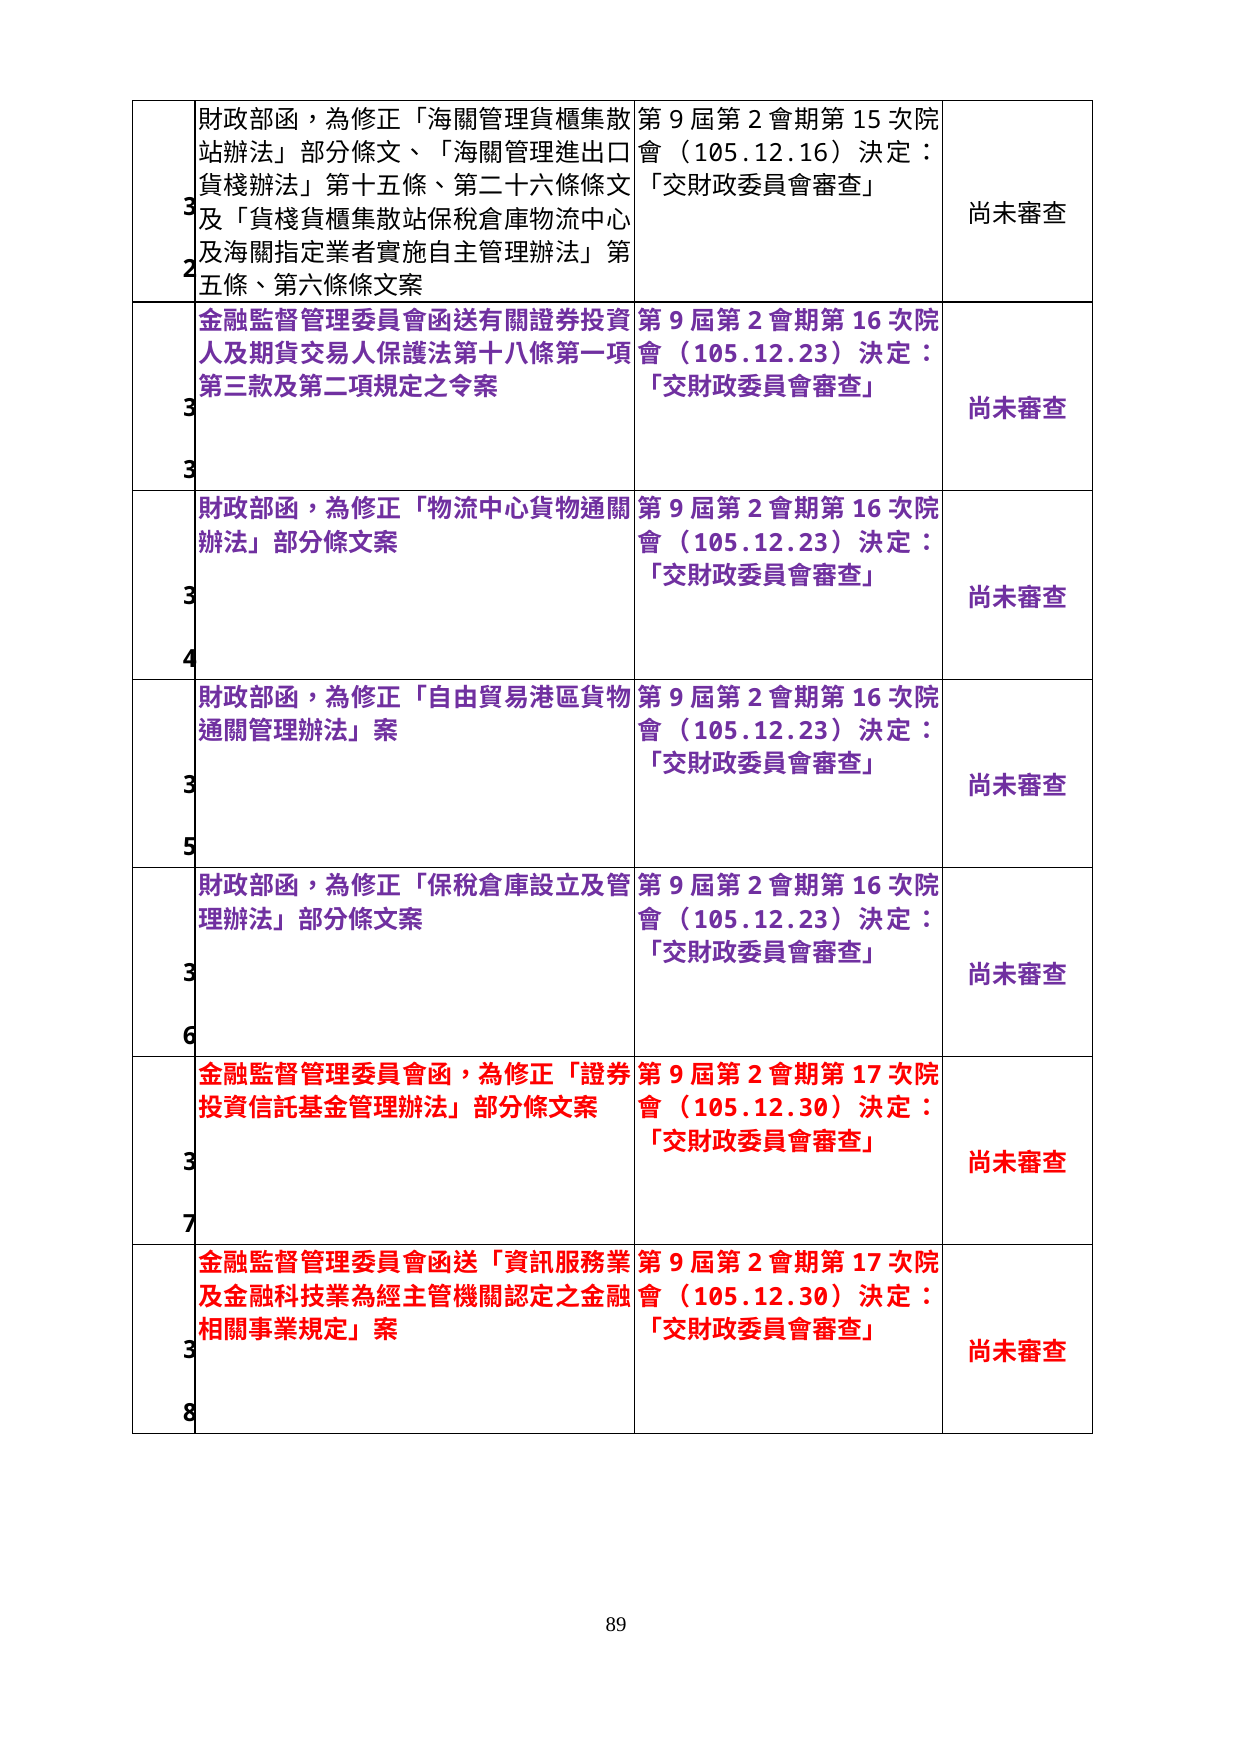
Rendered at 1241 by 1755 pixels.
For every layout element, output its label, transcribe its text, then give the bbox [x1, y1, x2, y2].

table_cell 財政部函，為修正「海關管理貨櫃集散站辦法」部分條文、「海關管理進出口貨棧辦法」第十五條、第二十六條條文及「貨棧貨櫃集散站保稅倉庫物流中心及海關指定業者實施自主管理辦法」第五條、第六條條文案 [196, 101, 634, 301]
table_cell 尚未審查 [943, 1057, 1092, 1244]
table_cell 財政部函，為修正「保稅倉庫設立及管理辦法」部分條文案 [196, 868, 634, 1056]
table_cell 尚未審查 [943, 868, 1092, 1056]
table_cell [133, 680, 194, 867]
table_cell 第9屆第2會期第15次院會（105.12.16）決定：「交財政委員會審查」 [635, 101, 942, 301]
table_cell 財政部函，為修正「自由貿易港區貨物通關管理辦法」案 [196, 680, 634, 867]
table_cell [133, 303, 194, 490]
table_cell 第9屆第2會期第16次院會（105.12.23）決定：「交財政委員會審查」 [635, 680, 942, 867]
table_cell [133, 101, 194, 301]
table_cell 第9屆第2會期第16次院會（105.12.23）決定：「交財政委員會審查」 [635, 491, 942, 678]
table_cell [133, 1245, 194, 1433]
table_cell 第9屆第2會期第16次院會（105.12.23）決定：「交財政委員會審查」 [635, 303, 942, 490]
table_cell 金融監督管理委員會函，為修正「證券投資信託基金管理辦法」部分條文案 [196, 1057, 634, 1244]
table_cell [133, 868, 194, 1056]
table_cell 第9屆第2會期第16次院會（105.12.23）決定：「交財政委員會審查」 [635, 868, 942, 1056]
table_cell 金融監督管理委員會函送有關證券投資人及期貨交易人保護法第十八條第一項第三款及第二項規定之令案 [196, 303, 634, 490]
table_cell 尚未審查 [943, 680, 1092, 867]
table_cell 金融監督管理委員會函送「資訊服務業及金融科技業為經主管機關認定之金融相關事業規定」案 [196, 1245, 634, 1433]
table_cell 第9屆第2會期第17次院會（105.12.30）決定：「交財政委員會審查」 [635, 1245, 942, 1433]
table_cell 財政部函，為修正「物流中心貨物通關辦法」部分條文案 [196, 491, 634, 678]
table_cell 尚未審查 [943, 101, 1092, 301]
table_cell 尚未審查 [943, 1245, 1092, 1433]
table_cell [133, 491, 194, 678]
table_cell [133, 1057, 194, 1244]
table_cell 尚未審查 [943, 303, 1092, 490]
table_cell 第9屆第2會期第17次院會（105.12.30）決定：「交財政委員會審查」 [635, 1057, 942, 1244]
table_cell 尚未審查 [943, 491, 1092, 678]
